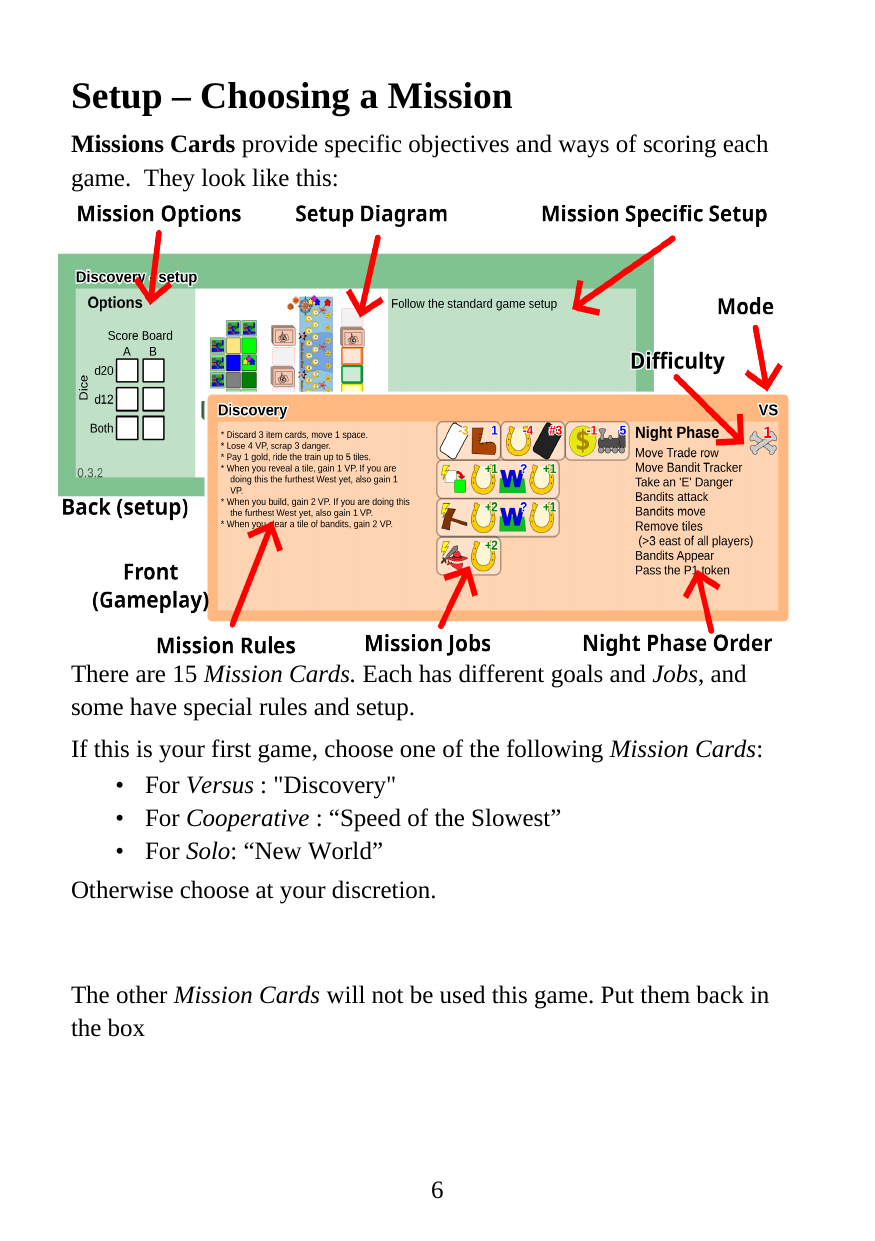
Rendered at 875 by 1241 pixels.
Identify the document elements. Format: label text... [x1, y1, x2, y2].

text The other Mission Cards will not be used this game. Put them back in the box [71, 980, 803, 1042]
text Missions Cards provide specific objectives and ways of scoring each game. They look like this: [71, 129, 803, 191]
list For Solo: “New World” [115, 836, 803, 865]
subtitle Setup – Choosing a Mission [71, 74, 803, 117]
list For Cooperative : “Speed of the Slowest” [115, 803, 803, 832]
list For Versus : "Discovery" [115, 770, 803, 799]
text There are 15 Mission Cards. Each has different goals and Jobs, and some have special rules and setup. [71, 656, 803, 721]
text Otherwise choose at your discretion. [71, 875, 803, 904]
text If this is your first game, choose one of the following Mission Cards: [71, 734, 803, 763]
picture [58, 205, 791, 656]
